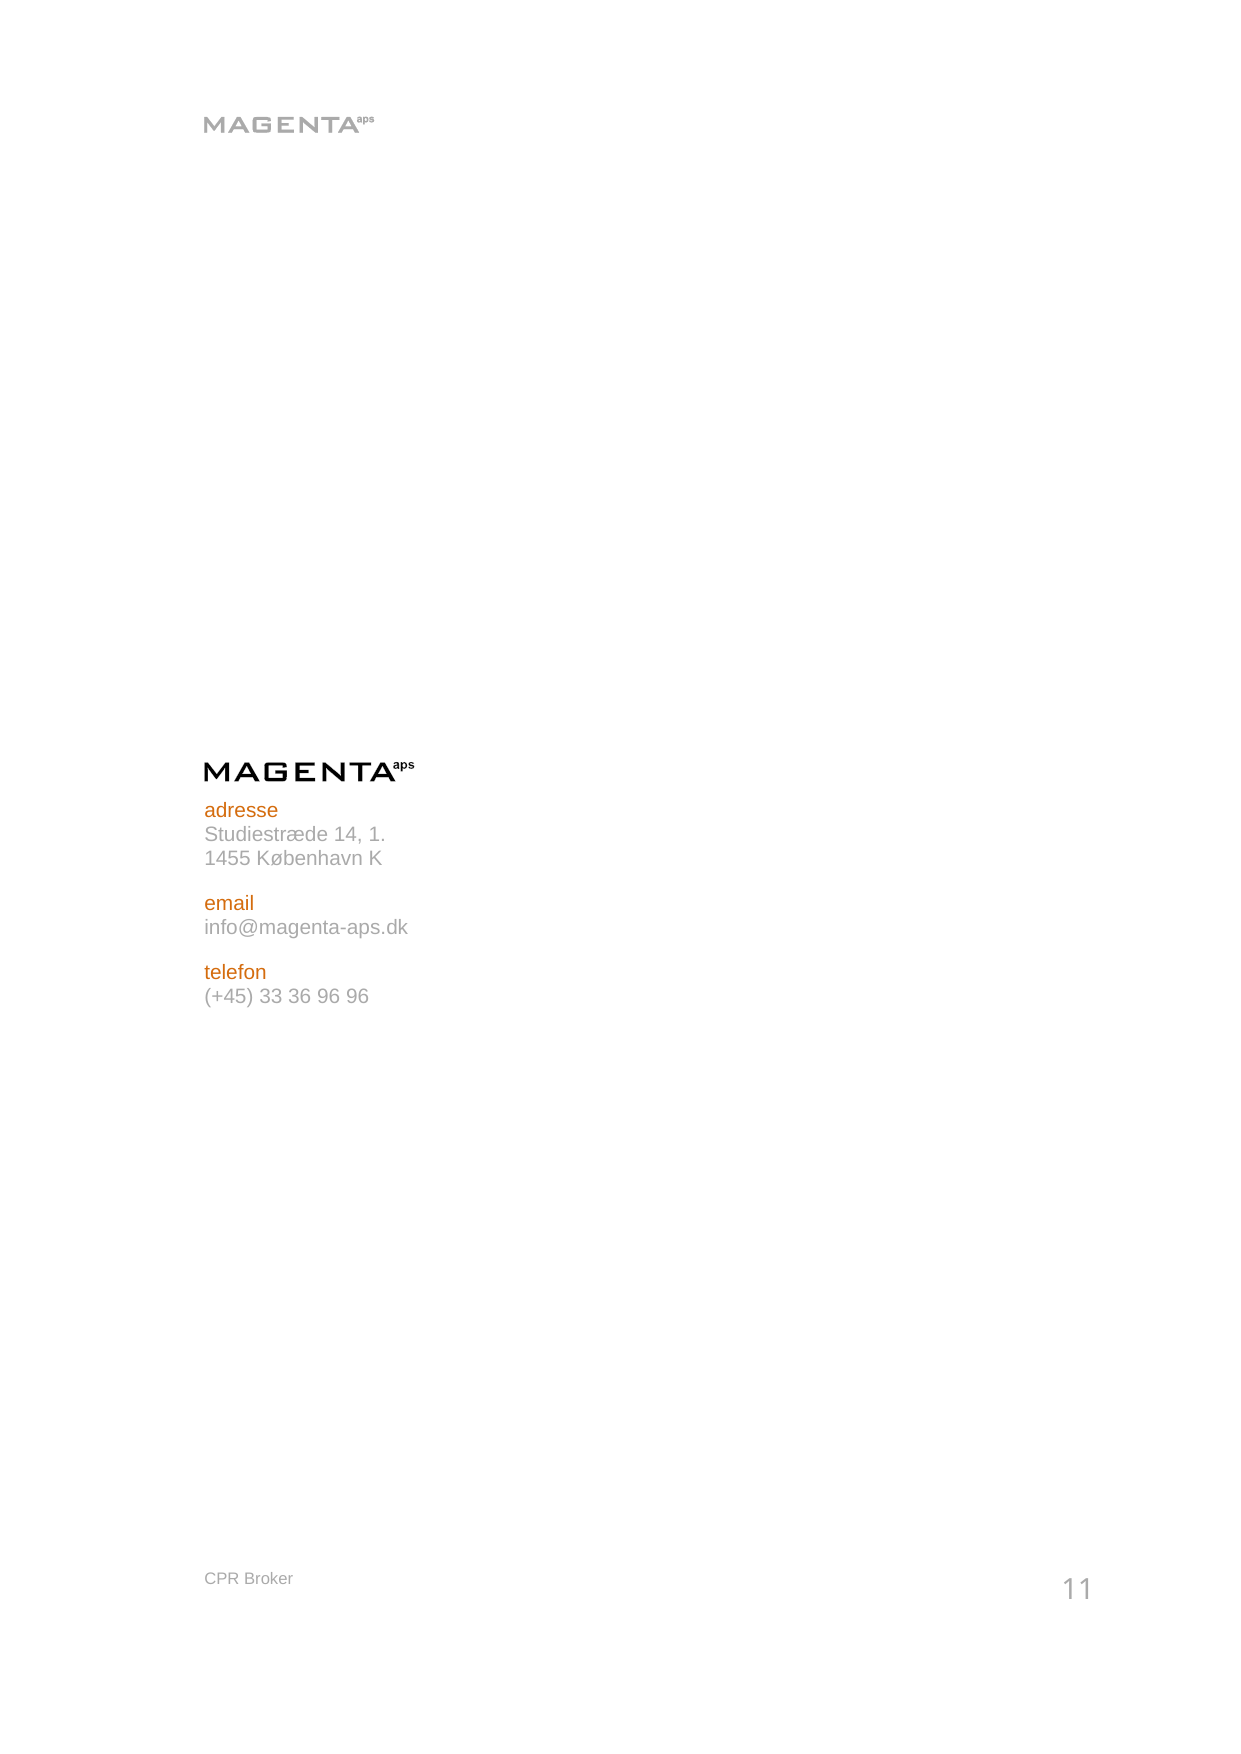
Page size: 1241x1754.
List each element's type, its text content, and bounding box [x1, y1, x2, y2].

text adresse Studiestræde 14, 1. 1455 København K [204, 798, 1094, 870]
text email info@magenta-aps.dk [204, 891, 1094, 939]
text telefon (+45) 33 36 96 96 [204, 960, 1094, 1008]
